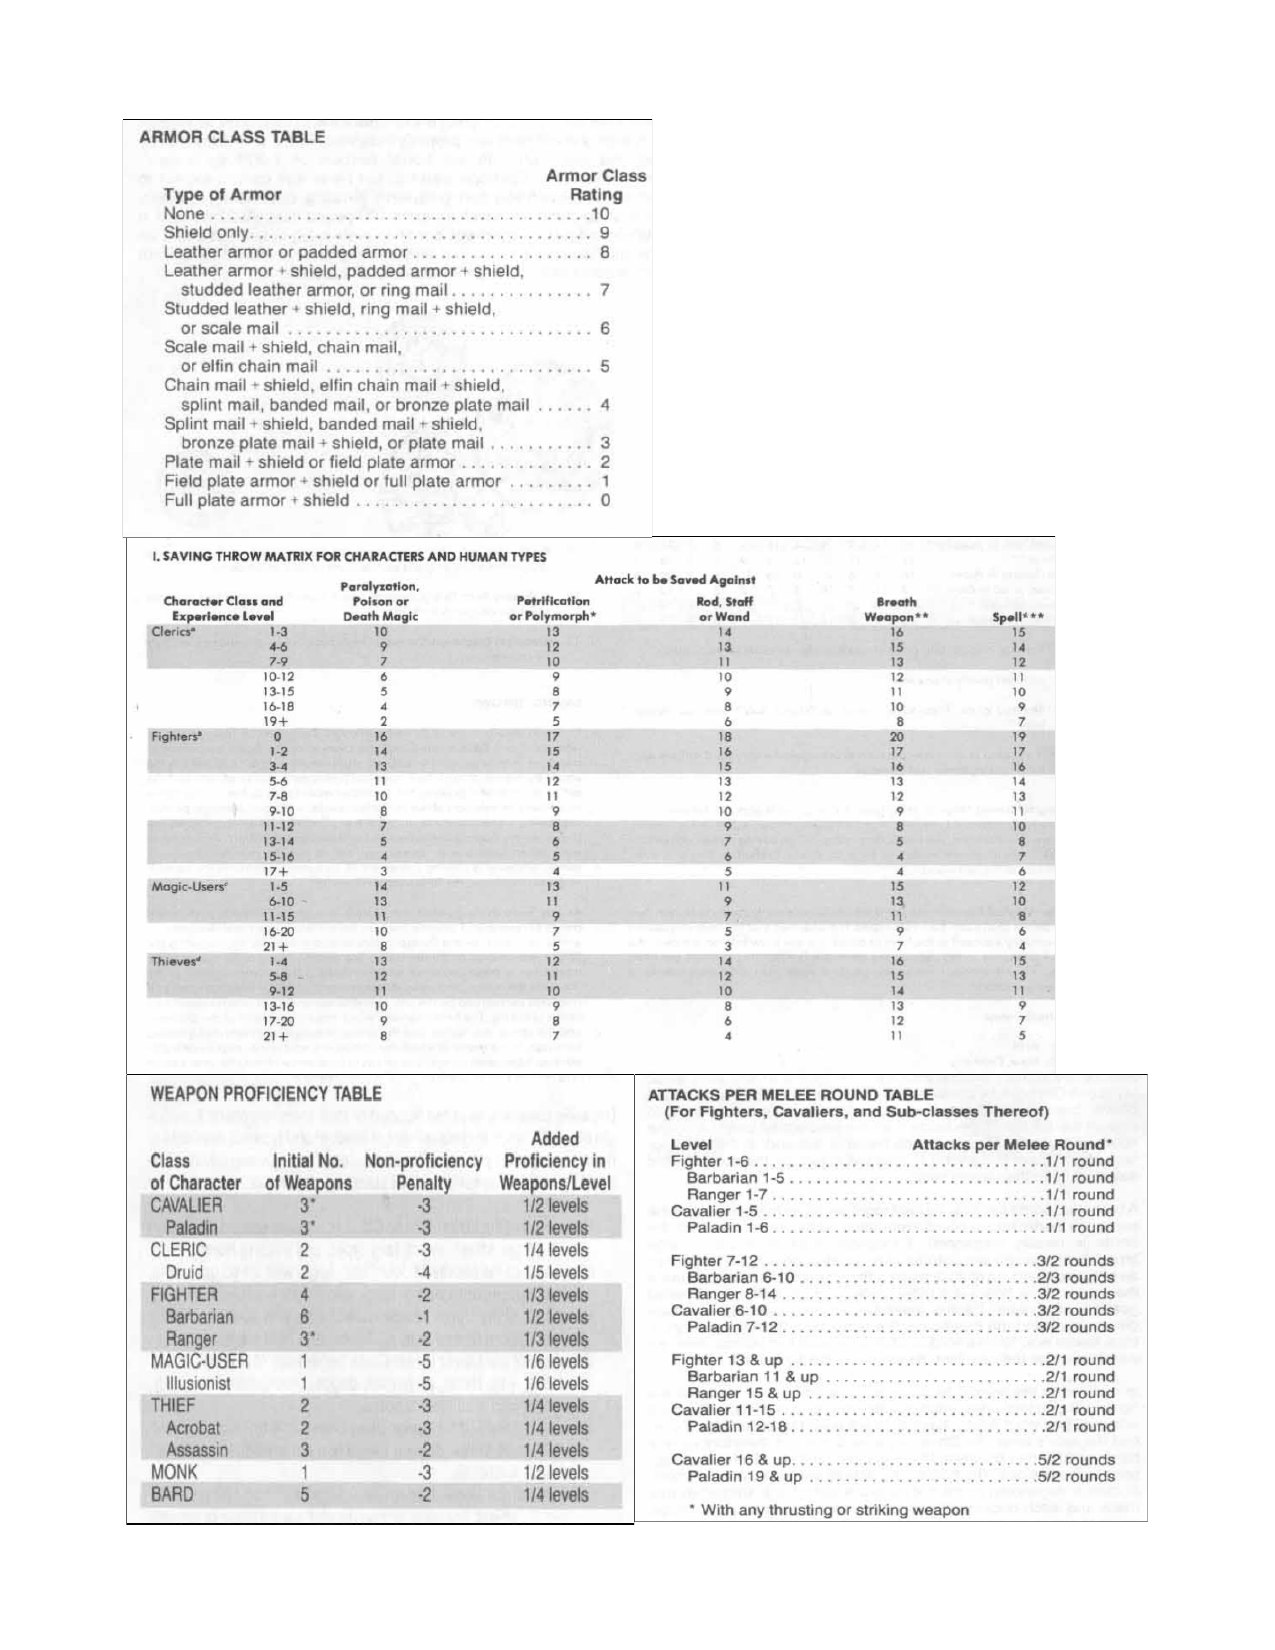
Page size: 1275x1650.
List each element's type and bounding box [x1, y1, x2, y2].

picture [122, 119, 1148, 1525]
